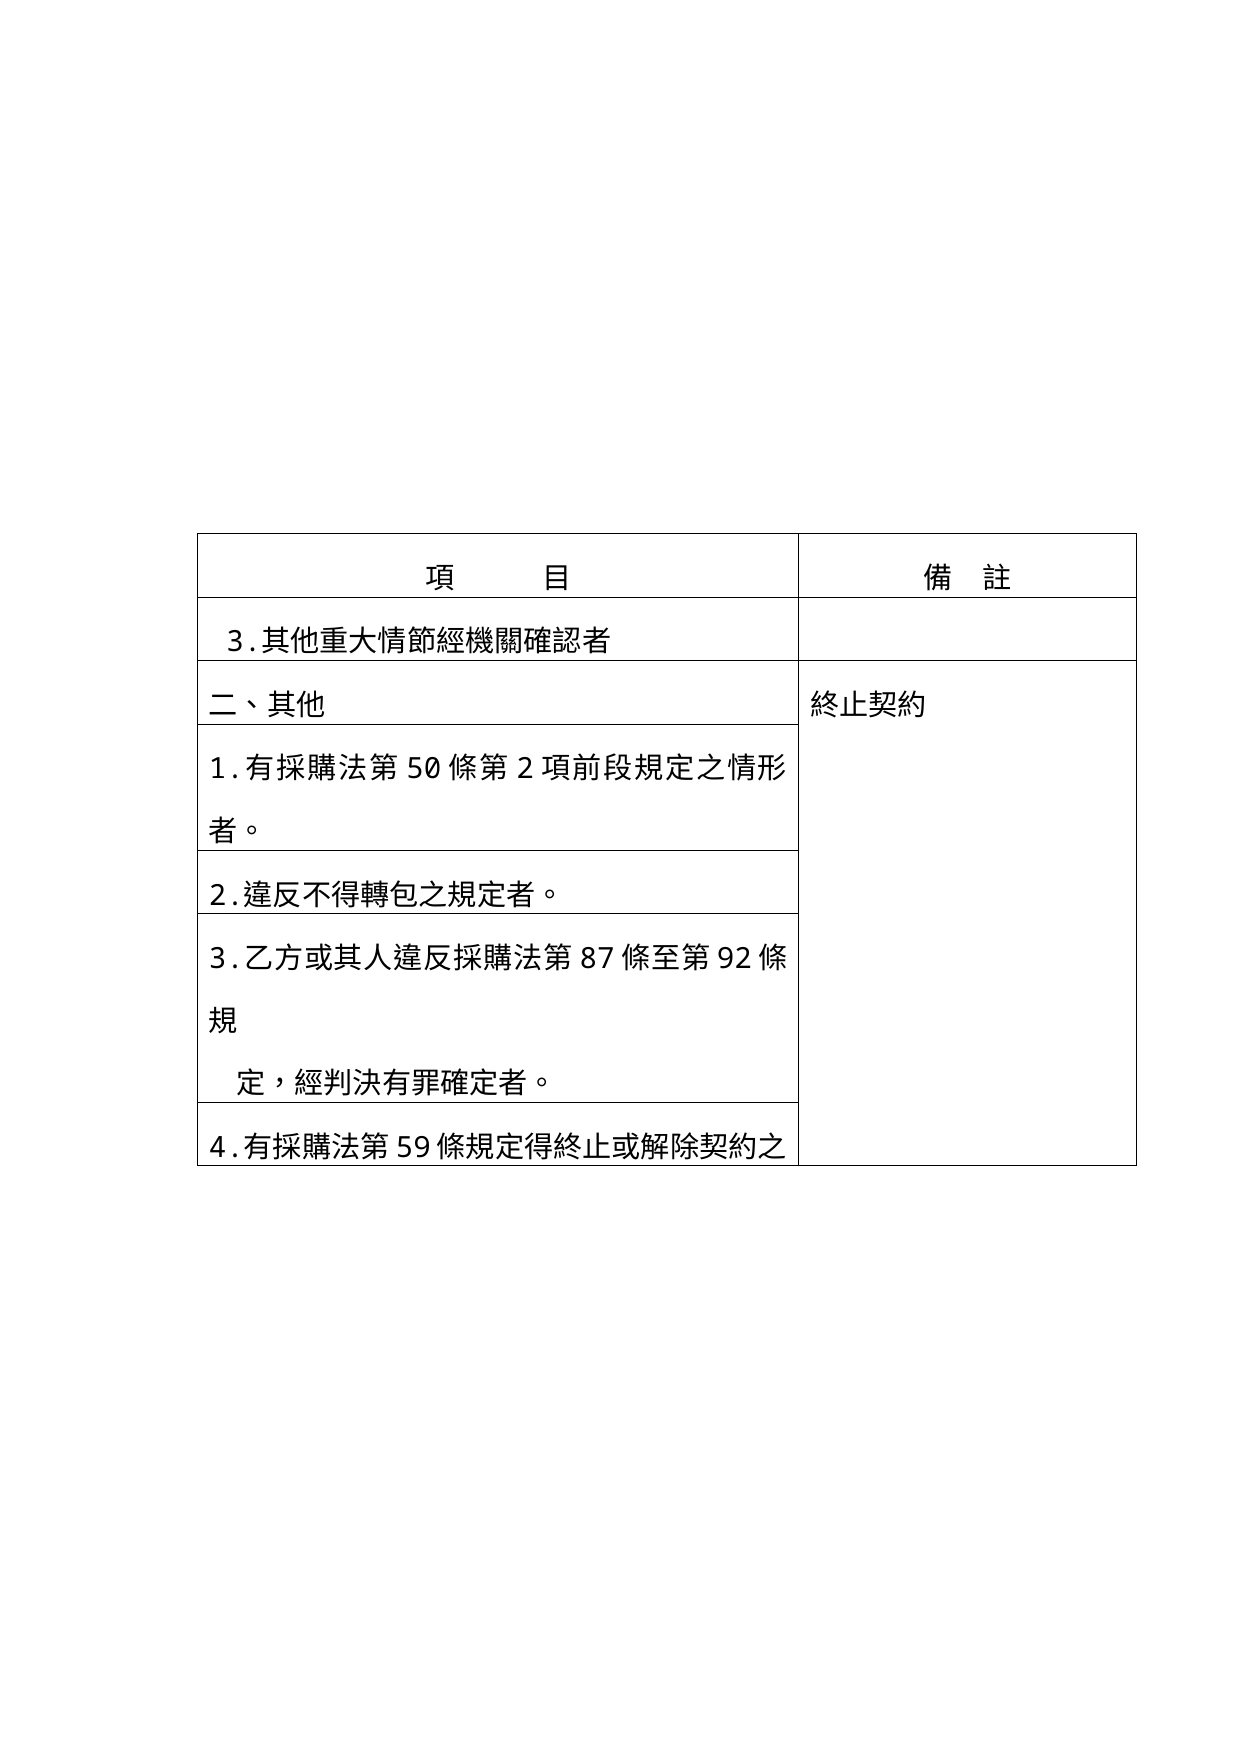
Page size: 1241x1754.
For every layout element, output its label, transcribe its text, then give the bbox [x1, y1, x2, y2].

table_header 項 目 [198, 534, 798, 597]
table_cell 終止契約 [799, 661, 1136, 1165]
table_cell 3.乙方或其人違反採購法第87條至第92條規 定，經判決有罪確定者。 [198, 914, 798, 1102]
table_cell 4.有採購法第59條規定得終止或解除契約之 [198, 1103, 798, 1165]
table_cell 2.違反不得轉包之規定者。 [198, 851, 798, 913]
table_cell 3.其他重大情節經機關確認者 [198, 598, 798, 660]
table_cell [799, 598, 1136, 660]
table_cell 1.有採購法第50條第2項前段規定之情形者。 [198, 725, 798, 850]
table_cell 二、其他 [198, 661, 798, 724]
table_header 備 註 [799, 534, 1136, 597]
